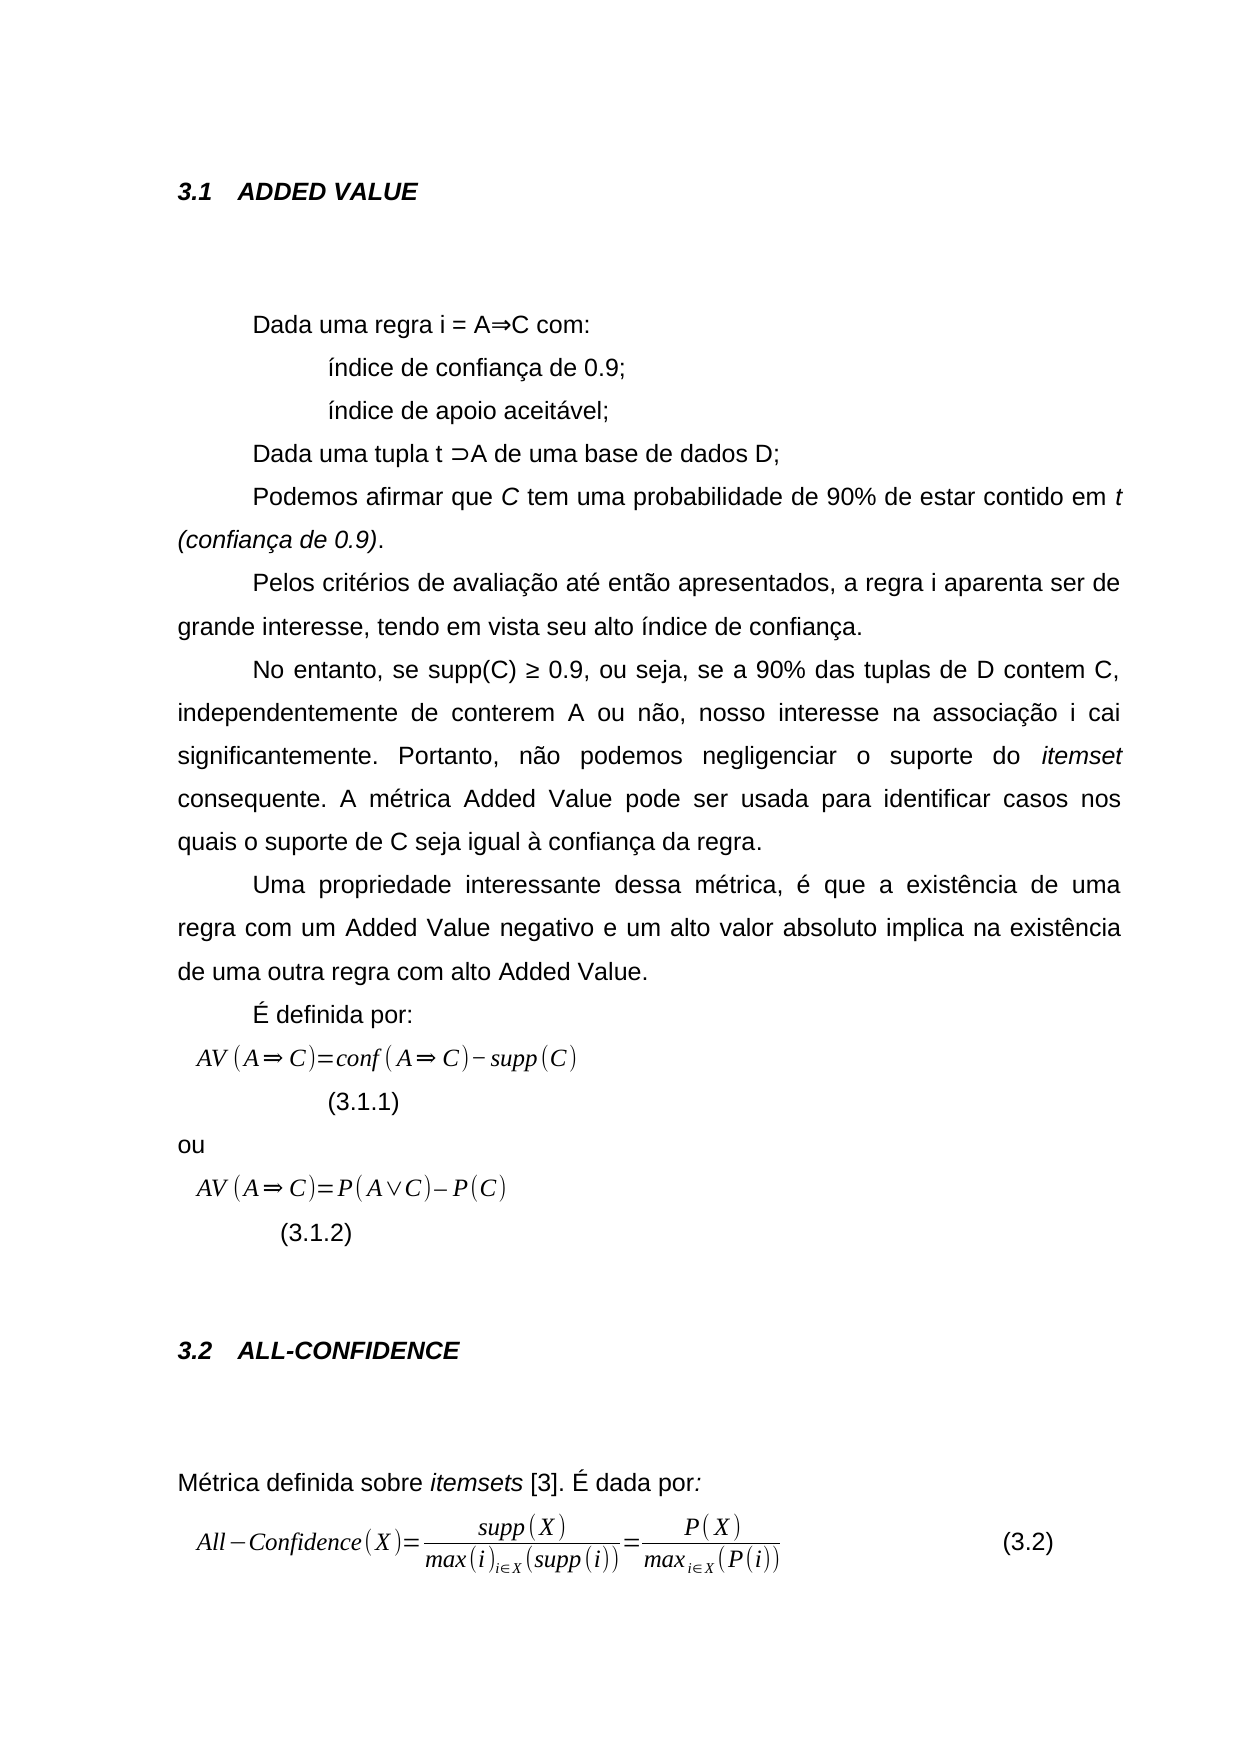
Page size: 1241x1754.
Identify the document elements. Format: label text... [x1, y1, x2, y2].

text Podemos afirmar que C tem uma probabilidade de 90% de estar contido em t (confiança de 0.9). [177, 482, 1122, 554]
text (3.1.2) [177, 1173, 1122, 1246]
text índice de apoio aceitável; [177, 396, 1122, 425]
text ou [177, 1130, 1122, 1159]
text (3.2) [177, 1511, 1122, 1577]
text Métrica definida sobre itemsets [3]. É dada por: [177, 1468, 1122, 1497]
text Pelos critérios de avaliação até então apresentados, a regra i aparenta ser de grande interesse, tendo em vista seu alto índice de confiança. [177, 568, 1122, 640]
text Dada uma regra i = A⇒C com: [177, 310, 1122, 338]
subtitle ADDED VALUE [177, 177, 1122, 206]
text (3.1.1) [177, 1043, 1122, 1116]
text Dada uma tupla t ⊃A de uma base de dados D; [177, 439, 1122, 468]
text Uma propriedade interessante dessa métrica, é que a existência de uma regra com um Added Value negativo e um alto valor absoluto implica na existência de uma outra regra com alto Added Value. [177, 870, 1122, 985]
text índice de confiança de 0.9; [177, 353, 1122, 382]
text É definida por: [177, 1000, 1122, 1028]
text No entanto, se supp(C) ≥ 0.9, ou seja, se a 90% das tuplas de D contem C, independentemente de conterem A ou não, nosso interesse na associação i cai significantemente. Portanto, não podemos negligenciar o suporte do itemset consequente. A métrica Added Value pode ser usada para identificar casos nos quais o suporte de C seja igual à confiança da regra. [177, 655, 1122, 856]
subtitle ALL-CONFIDENCE [177, 1336, 1122, 1364]
